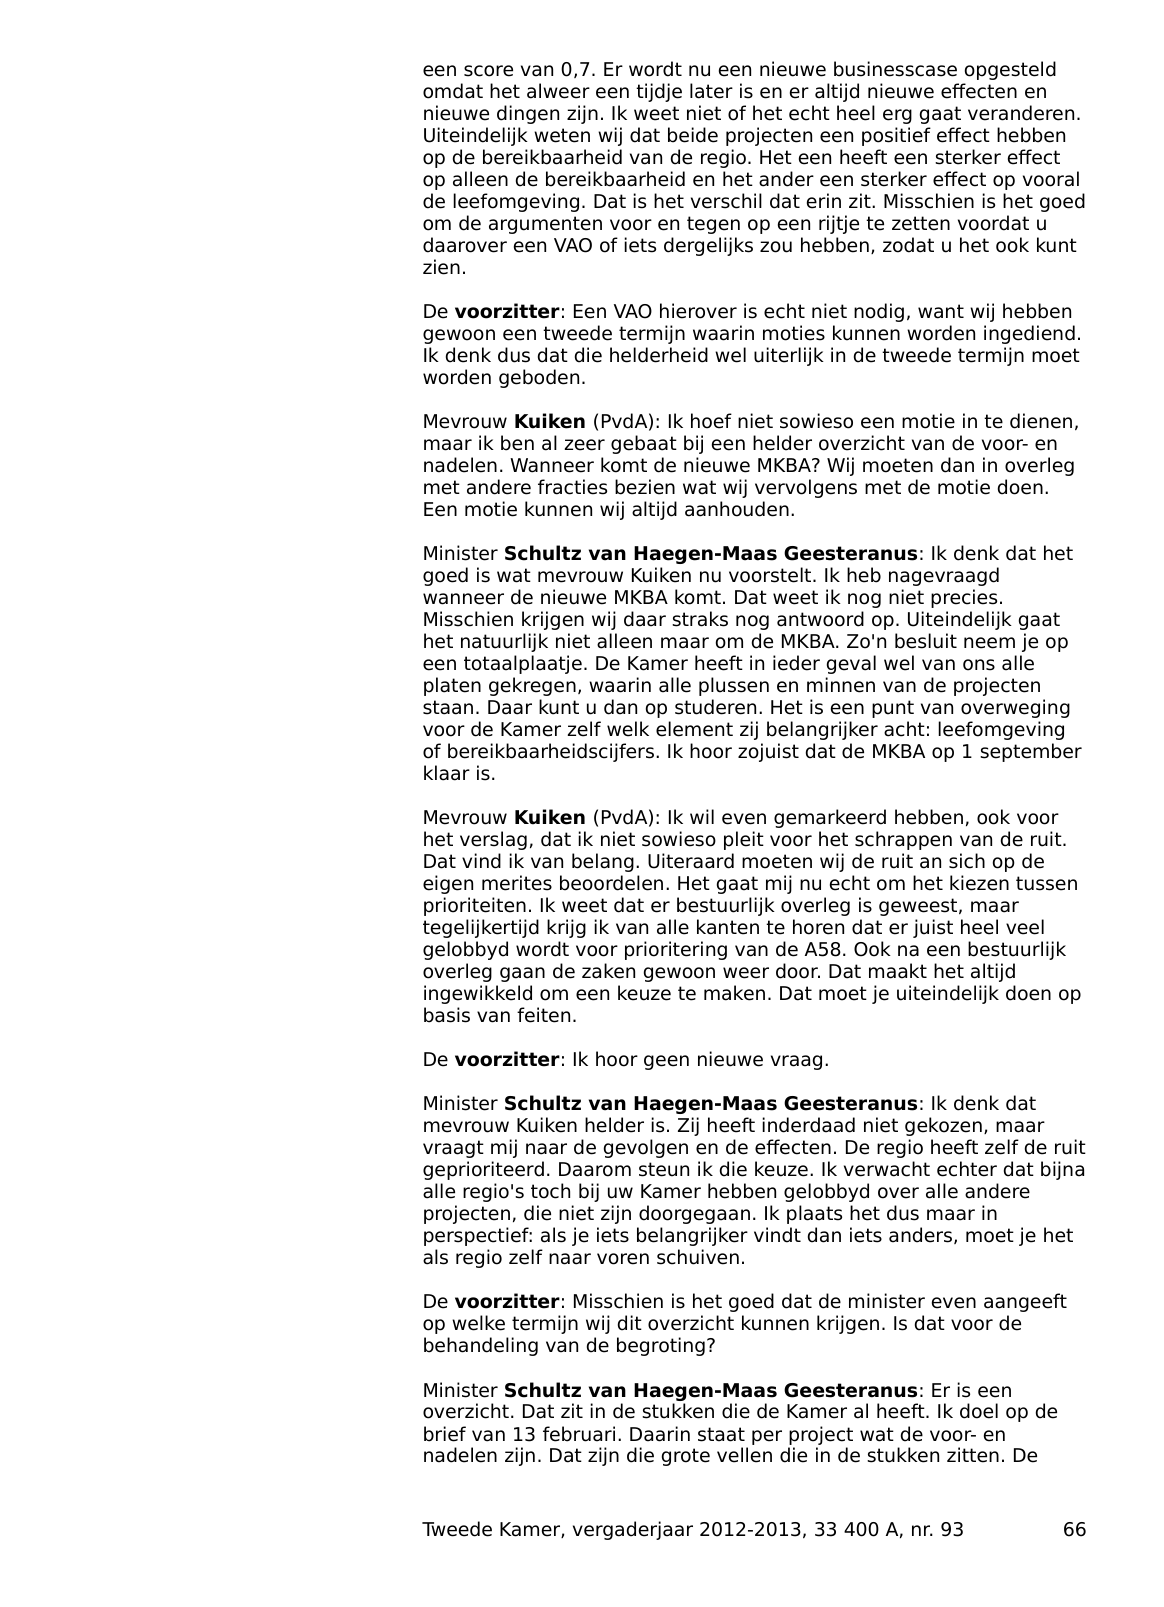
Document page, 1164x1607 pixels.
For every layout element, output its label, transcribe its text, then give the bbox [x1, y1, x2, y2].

text De voorzitter: Misschien is het goed dat de minister even aangeeft op welke termijn wij dit overzicht kunnen krijgen. Is dat voor de behandeling van de begroting? [422, 1291, 1087, 1357]
text Minister Schultz van Haegen-Maas Geesteranus: Er is een overzicht. Dat zit in de stukken die de Kamer al heeft. Ik doel op de brief van 13 februari. Daarin staat per project wat de voor- en nadelen zijn. Dat zijn die grote vellen die in de stukken zitten. De [422, 1379, 1087, 1467]
text Minister Schultz van Haegen-Maas Geesteranus: Ik denk dat mevrouw Kuiken helder is. Zij heeft inderdaad niet gekozen, maar vraagt mij naar de gevolgen en de effecten. De regio heeft zelf de ruit geprioriteerd. Daarom steun ik die keuze. Ik verwacht echter dat bijna alle regio's toch bij uw Kamer hebben gelobbyd over alle andere projecten, die niet zijn doorgegaan. Ik plaats het dus maar in perspectief: als je iets belangrijker vindt dan iets anders, moet je het als regio zelf naar voren schuiven. [422, 1093, 1087, 1269]
text Minister Schultz van Haegen-Maas Geesteranus: Ik denk dat het goed is wat mevrouw Kuiken nu voorstelt. Ik heb nagevraagd wanneer de nieuwe MKBA komt. Dat weet ik nog niet precies. Misschien krijgen wij daar straks nog antwoord op. Uiteindelijk gaat het natuurlijk niet alleen maar om de MKBA. Zo'n besluit neem je op een totaalplaatje. De Kamer heeft in ieder geval wel van ons alle platen gekregen, waarin alle plussen en minnen van de projecten staan. Daar kunt u dan op studeren. Het is een punt van overweging voor de Kamer zelf welk element zij belangrijker acht: leefomgeving of bereikbaarheidscijfers. Ik hoor zojuist dat de MKBA op 1 september klaar is. [422, 543, 1087, 785]
text De voorzitter: Een VAO hierover is echt niet nodig, want wij hebben gewoon een tweede termijn waarin moties kunnen worden ingediend. Ik denk dus dat die helderheid wel uiterlijk in de tweede termijn moet worden geboden. [422, 301, 1087, 389]
text Mevrouw Kuiken (PvdA): Ik hoef niet sowieso een motie in te dienen, maar ik ben al zeer gebaat bij een helder overzicht van de voor- en nadelen. Wanneer komt de nieuwe MKBA? Wij moeten dan in overleg met andere fracties bezien wat wij vervolgens met de motie doen. Een motie kunnen wij altijd aanhouden. [422, 411, 1087, 521]
text een score van 0,7. Er wordt nu een nieuwe businesscase opgesteld omdat het alweer een tijdje later is en er altijd nieuwe effecten en nieuwe dingen zijn. Ik weet niet of het echt heel erg gaat veranderen. Uiteindelijk weten wij dat beide projecten een positief effect hebben op de bereikbaarheid van de regio. Het een heeft een sterker effect op alleen de bereikbaarheid en het ander een sterker effect op vooral de leefomgeving. Dat is het verschil dat erin zit. Misschien is het goed om de argumenten voor en tegen op een rijtje te zetten voordat u daarover een VAO of iets dergelijks zou hebben, zodat u het ook kunt zien. [422, 59, 1087, 279]
text De voorzitter: Ik hoor geen nieuwe vraag. [422, 1049, 1087, 1071]
text Mevrouw Kuiken (PvdA): Ik wil even gemarkeerd hebben, ook voor het verslag, dat ik niet sowieso pleit voor het schrappen van de ruit. Dat vind ik van belang. Uiteraard moeten wij de ruit an sich op de eigen merites beoordelen. Het gaat mij nu echt om het kiezen tussen prioriteiten. Ik weet dat er bestuurlijk overleg is geweest, maar tegelijkertijd krijg ik van alle kanten te horen dat er juist heel veel gelobbyd wordt voor prioritering van de A58. Ook na een bestuurlijk overleg gaan de zaken gewoon weer door. Dat maakt het altijd ingewikkeld om een keuze te maken. Dat moet je uiteindelijk doen op basis van feiten. [422, 807, 1087, 1027]
